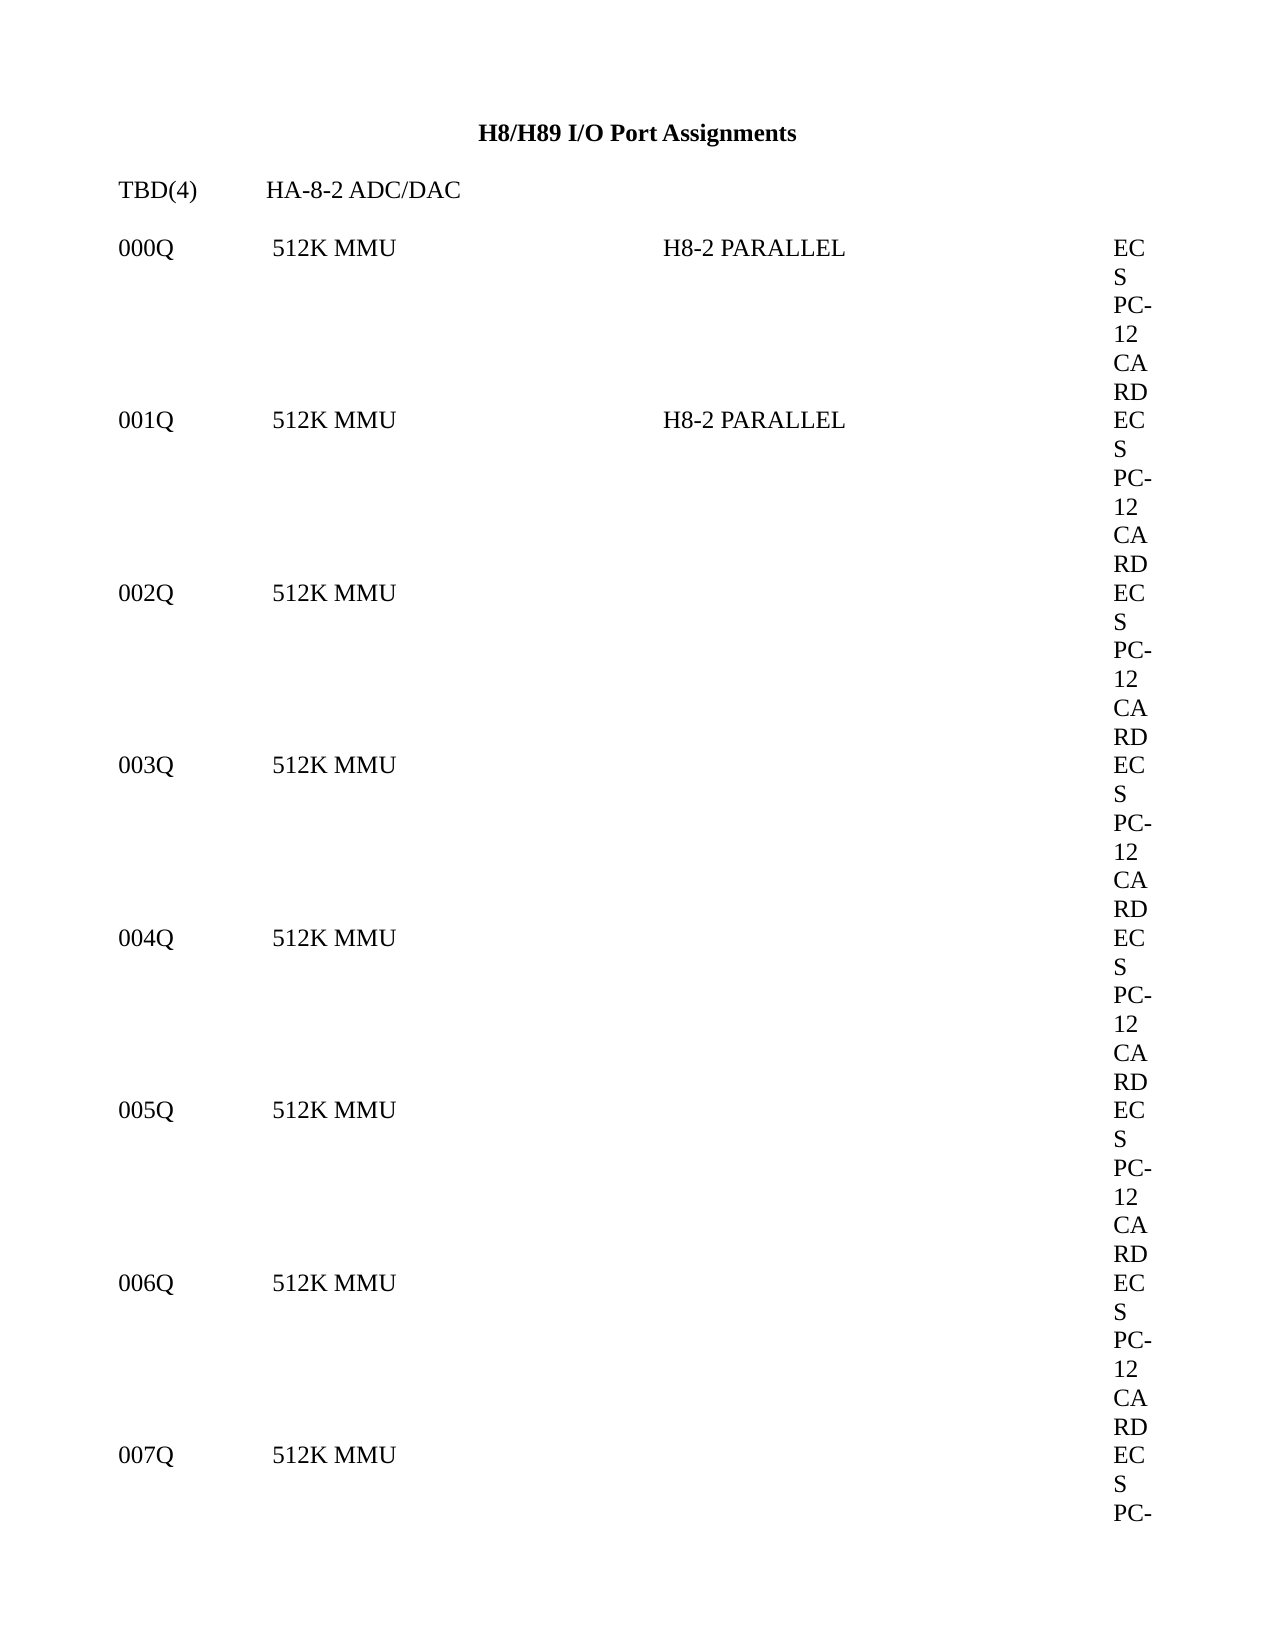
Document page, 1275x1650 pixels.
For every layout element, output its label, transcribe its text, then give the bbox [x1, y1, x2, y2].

table_cell 512K MMU [272, 1096, 663, 1268]
table_cell 001Q [118, 406, 272, 578]
table_cell 512K MMU [272, 1268, 663, 1441]
table_cell ECS PC-12 CARD [1113, 751, 1157, 923]
table_header 512K MMU [272, 233, 663, 406]
table_cell 512K MMU [272, 751, 663, 923]
table_cell ECS PC-12 CARD [1113, 1096, 1157, 1268]
text H8/H89 I/O Port Assignments [118, 118, 1157, 147]
table_cell [663, 578, 1113, 751]
table_cell ECS PC-12 CARD [1113, 578, 1157, 751]
table_cell ECS PC-12 CARD [1113, 406, 1157, 578]
table_cell 006Q [118, 1268, 272, 1441]
table_header H8-2 PARALLEL [663, 233, 1113, 406]
table_cell 512K MMU [272, 578, 663, 751]
text TBD(4) HA-8-2 ADC/DAC [118, 176, 1157, 204]
table_cell 003Q [118, 751, 272, 923]
table_cell [663, 1268, 1113, 1441]
table_cell ECS PC- [1113, 1441, 1157, 1527]
table_cell ECS PC-12 CARD [1113, 1268, 1157, 1441]
table_cell 512K MMU [272, 406, 663, 578]
table_header ECS PC-12 CARD [1113, 233, 1157, 406]
table_cell 512K MMU [272, 923, 663, 1096]
table_cell 512K MMU [272, 1441, 663, 1527]
table_cell 007Q [118, 1441, 272, 1527]
table_cell H8-2 PARALLEL [663, 406, 1113, 578]
table_cell 004Q [118, 923, 272, 1096]
table_cell [663, 1096, 1113, 1268]
table_header 000Q [118, 233, 272, 406]
table_cell 005Q [118, 1096, 272, 1268]
table_cell [663, 751, 1113, 923]
table_cell [663, 923, 1113, 1096]
table_cell ECS PC-12 CARD [1113, 923, 1157, 1096]
table_cell 002Q [118, 578, 272, 751]
table_cell [663, 1441, 1113, 1527]
